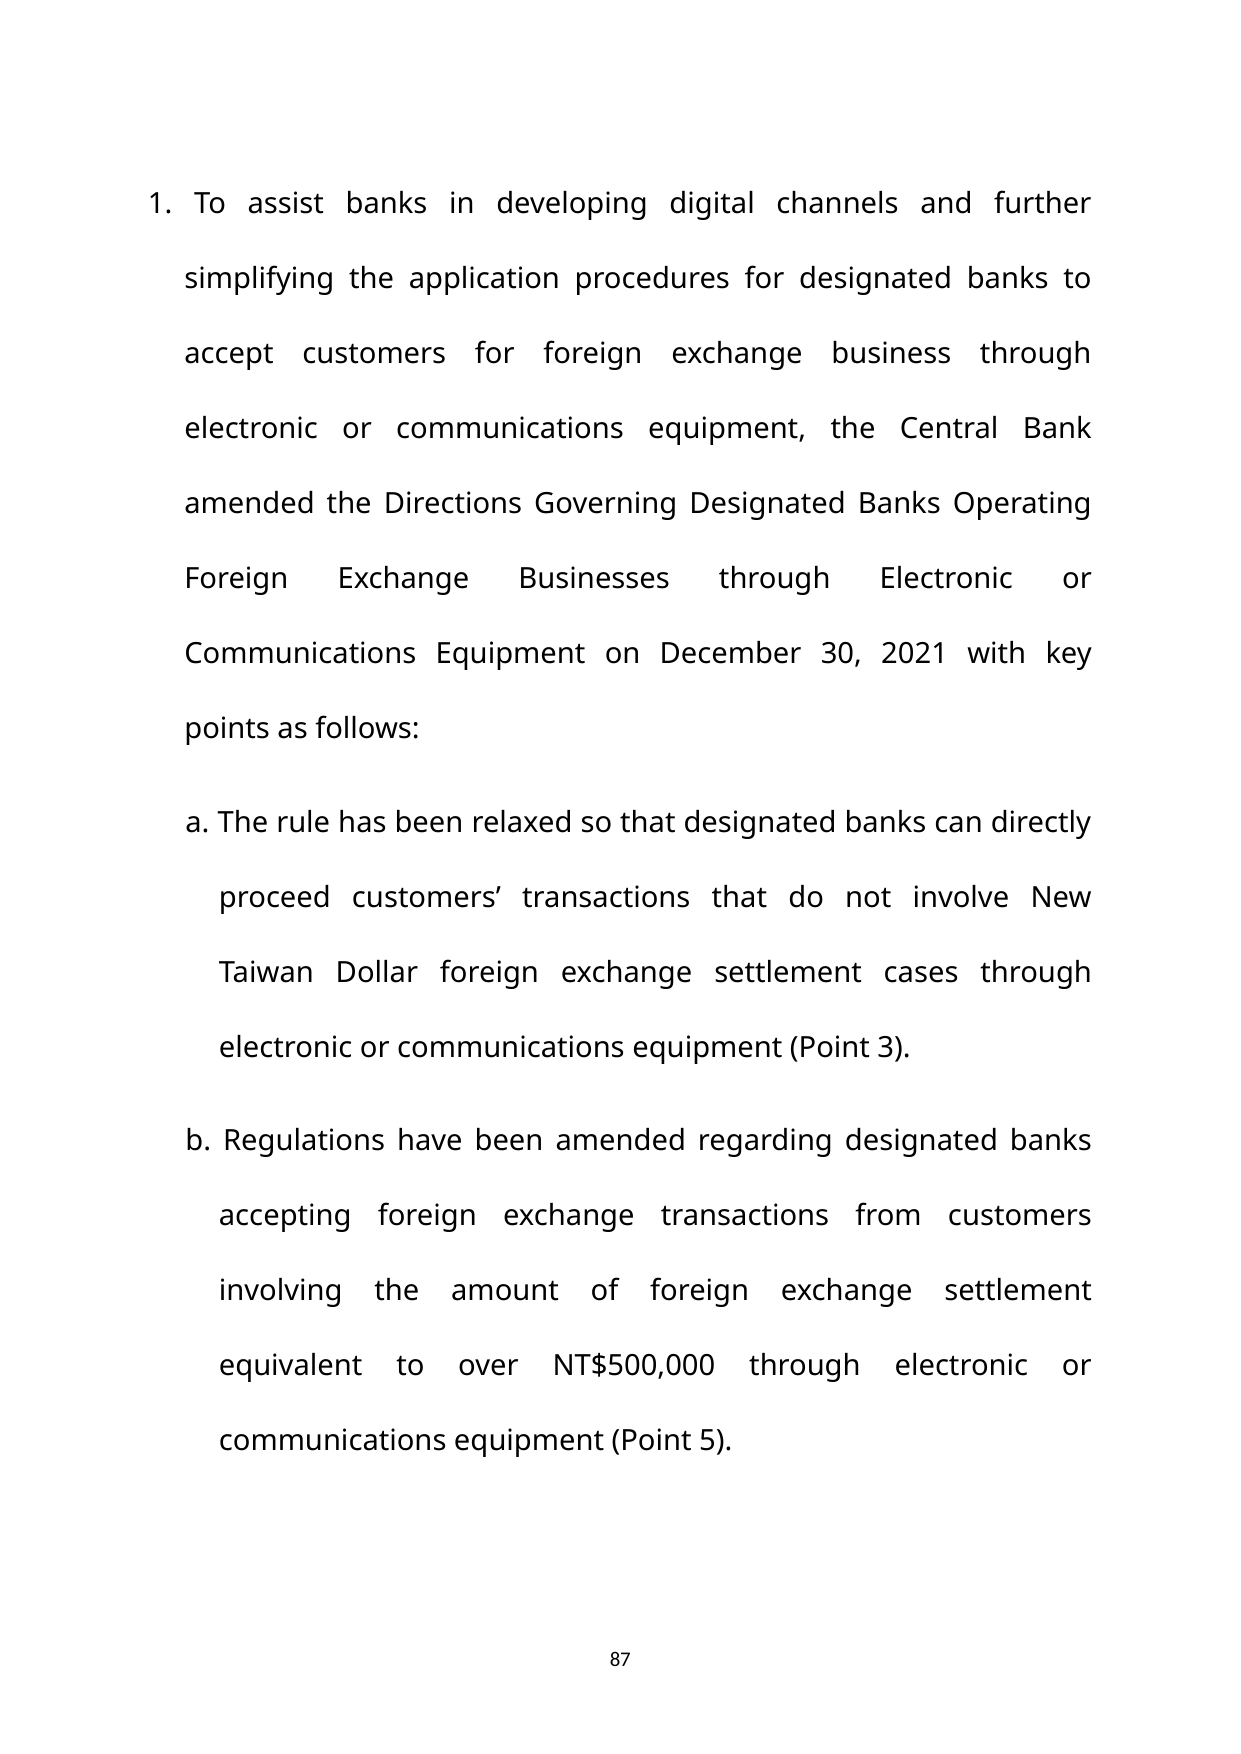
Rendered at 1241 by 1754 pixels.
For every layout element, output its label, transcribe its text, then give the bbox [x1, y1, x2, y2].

text a. The rule has been relaxed so that designated banks can directly proceed customers’ transactions that do not involve New Taiwan Dollar foreign exchange settlement cases through electronic or communications equipment (Point 3). [185, 783, 1092, 1083]
text b. Regulations have been amended regarding designated banks accepting foreign exchange transactions from customers involving the amount of foreign exchange settlement equivalent to over NT$500,000 through electronic or communications equipment (Point 5). [185, 1102, 1092, 1477]
text 1. To assist banks in developing digital channels and further simplifying the application procedures for designated banks to accept customers for foreign exchange business through electronic or communications equipment, the Central Bank amended the Directions Governing Designated Banks Operating Foreign Exchange Businesses through Electronic or Communications Equipment on December 30, 2021 with key points as follows: [148, 164, 1092, 764]
